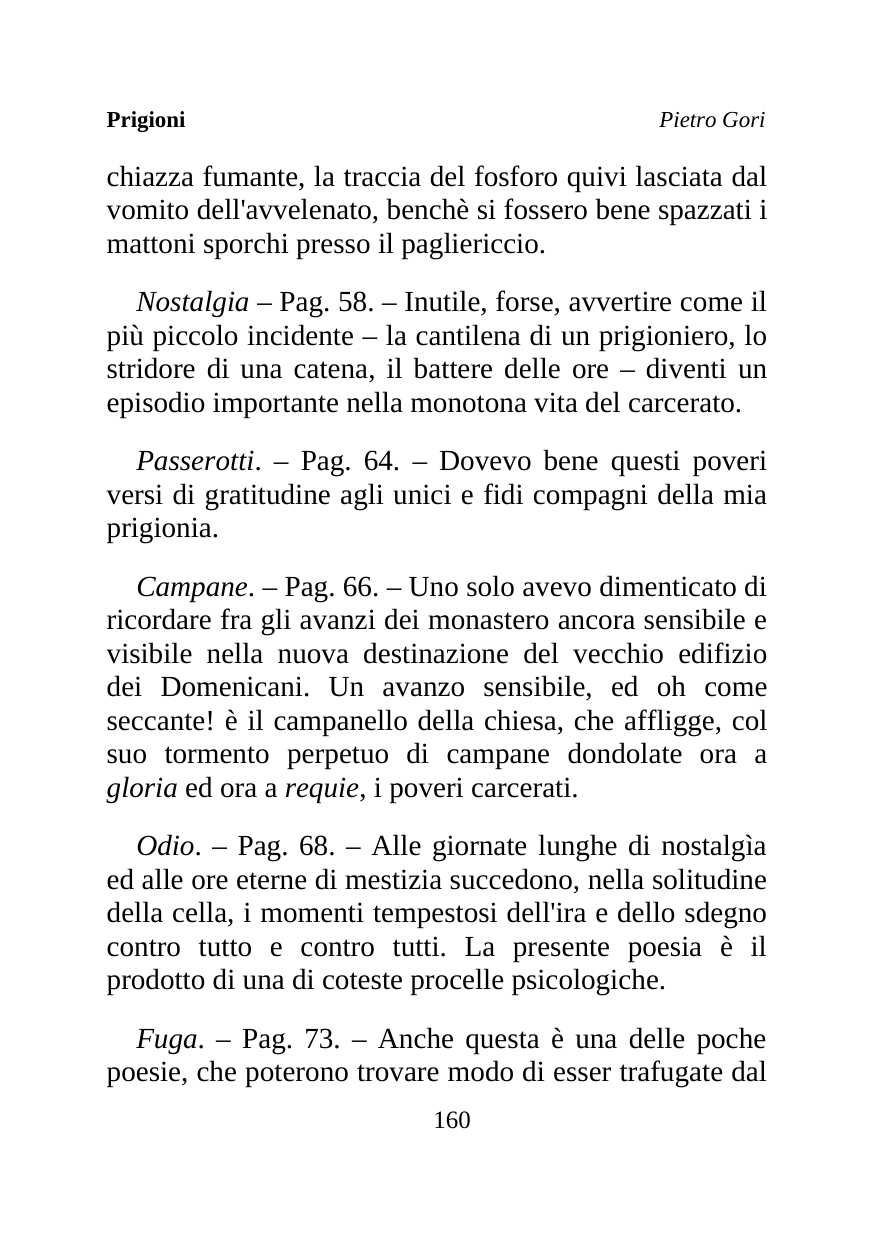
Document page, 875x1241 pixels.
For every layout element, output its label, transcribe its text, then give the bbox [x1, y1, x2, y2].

text chiazza fumante, la traccia del fosforo quivi lasciata dal vomito dell'avvelenato, benchè si fossero bene spazzati i mattoni sporchi presso il pagliericcio. [106, 159, 768, 259]
text Fuga. – Pag. 73. – Anche questa è una delle poche poesie, che poterono trovare modo di esser trafugate dal [106, 1021, 768, 1088]
text Campane. – Pag. 66. – Uno solo avevo dimenticato di ricordare fra gli avanzi dei monastero ancora sensibile e visibile nella nuova destinazione del vecchio edifizio dei Domenicani. Un avanzo sensibile, ed oh come seccante! è il campanello della chiesa, che affligge, col suo tormento perpetuo di campane dondolate ora a gloria ed ora a requie, i poveri carcerati. [106, 569, 768, 803]
text Odio. – Pag. 68. – Alle giornate lunghe di nostalgìa ed alle ore eterne di mestizia succedono, nella solitudine della cella, i momenti tempestosi dell'ira e dello sdegno contro tutto e contro tutti. La presente poesia è il prodotto di una di coteste procelle psicologiche. [106, 828, 768, 996]
text Passerotti. – Pag. 64. – Dovevo bene questi poveri versi di gratitudine agli unici e fidi compagni della mia prigionia. [106, 443, 768, 544]
text Nostalgia – Pag. 58. – Inutile, forse, avvertire come il più piccolo incidente – la cantilena di un prigioniero, lo stridore di una catena, il battere delle ore – diventi un episodio importante nella monotona vita del carcerato. [106, 284, 768, 418]
